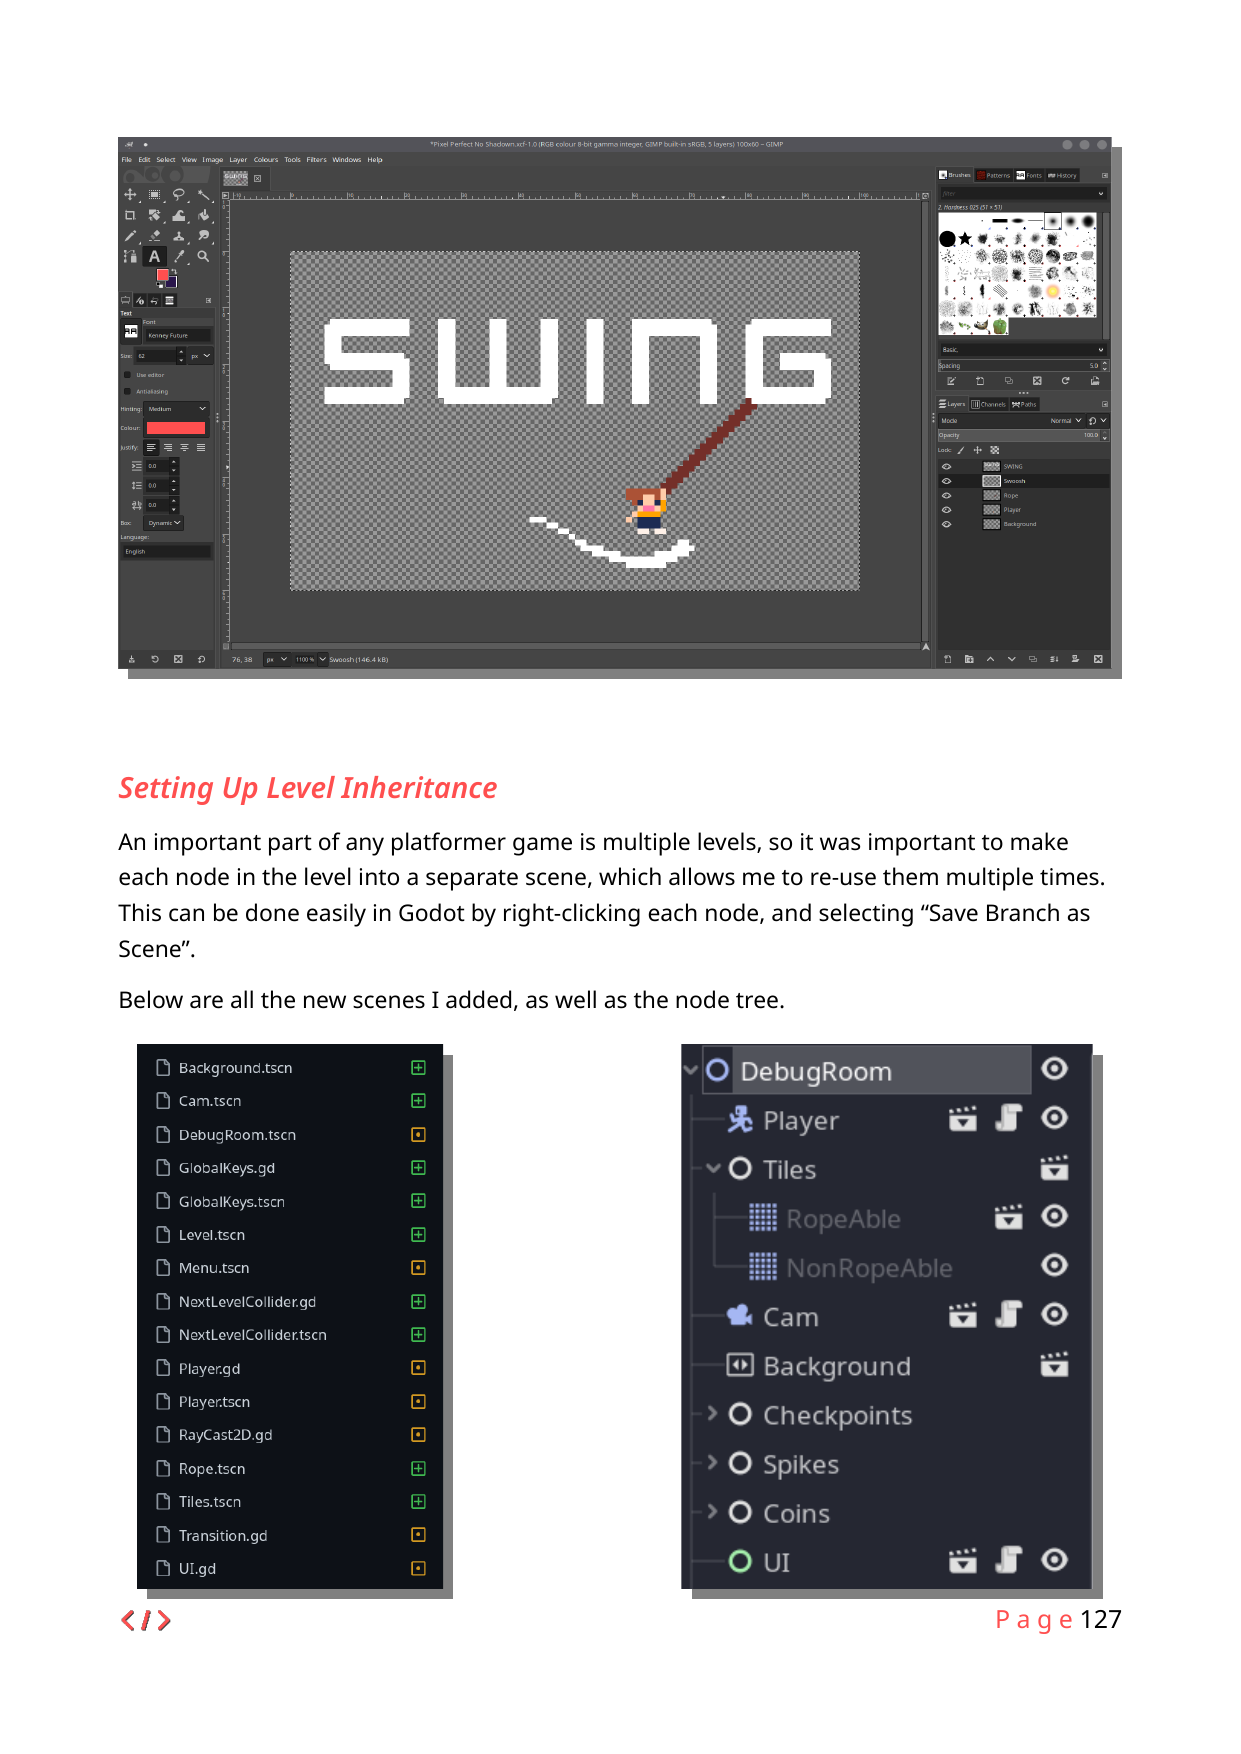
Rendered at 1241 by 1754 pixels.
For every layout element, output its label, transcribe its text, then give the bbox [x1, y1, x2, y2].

subtitle Setting Up Level Inheritance [118, 767, 1122, 807]
text An important part of any platformer game is multiple levels, so it was important to make each node in the level into a separate scene, which allows me to re-use them multiple times. This can be done easily in Godot by right-clicking each node, and selecting “Save Branch as Scene”. [118, 825, 1122, 964]
text Below are all the new scenes I added, as well as the node tree. [118, 984, 1122, 1015]
picture [137, 1044, 444, 1589]
picture [118, 137, 1112, 669]
picture [116, 1591, 175, 1649]
picture [681, 1044, 1093, 1589]
